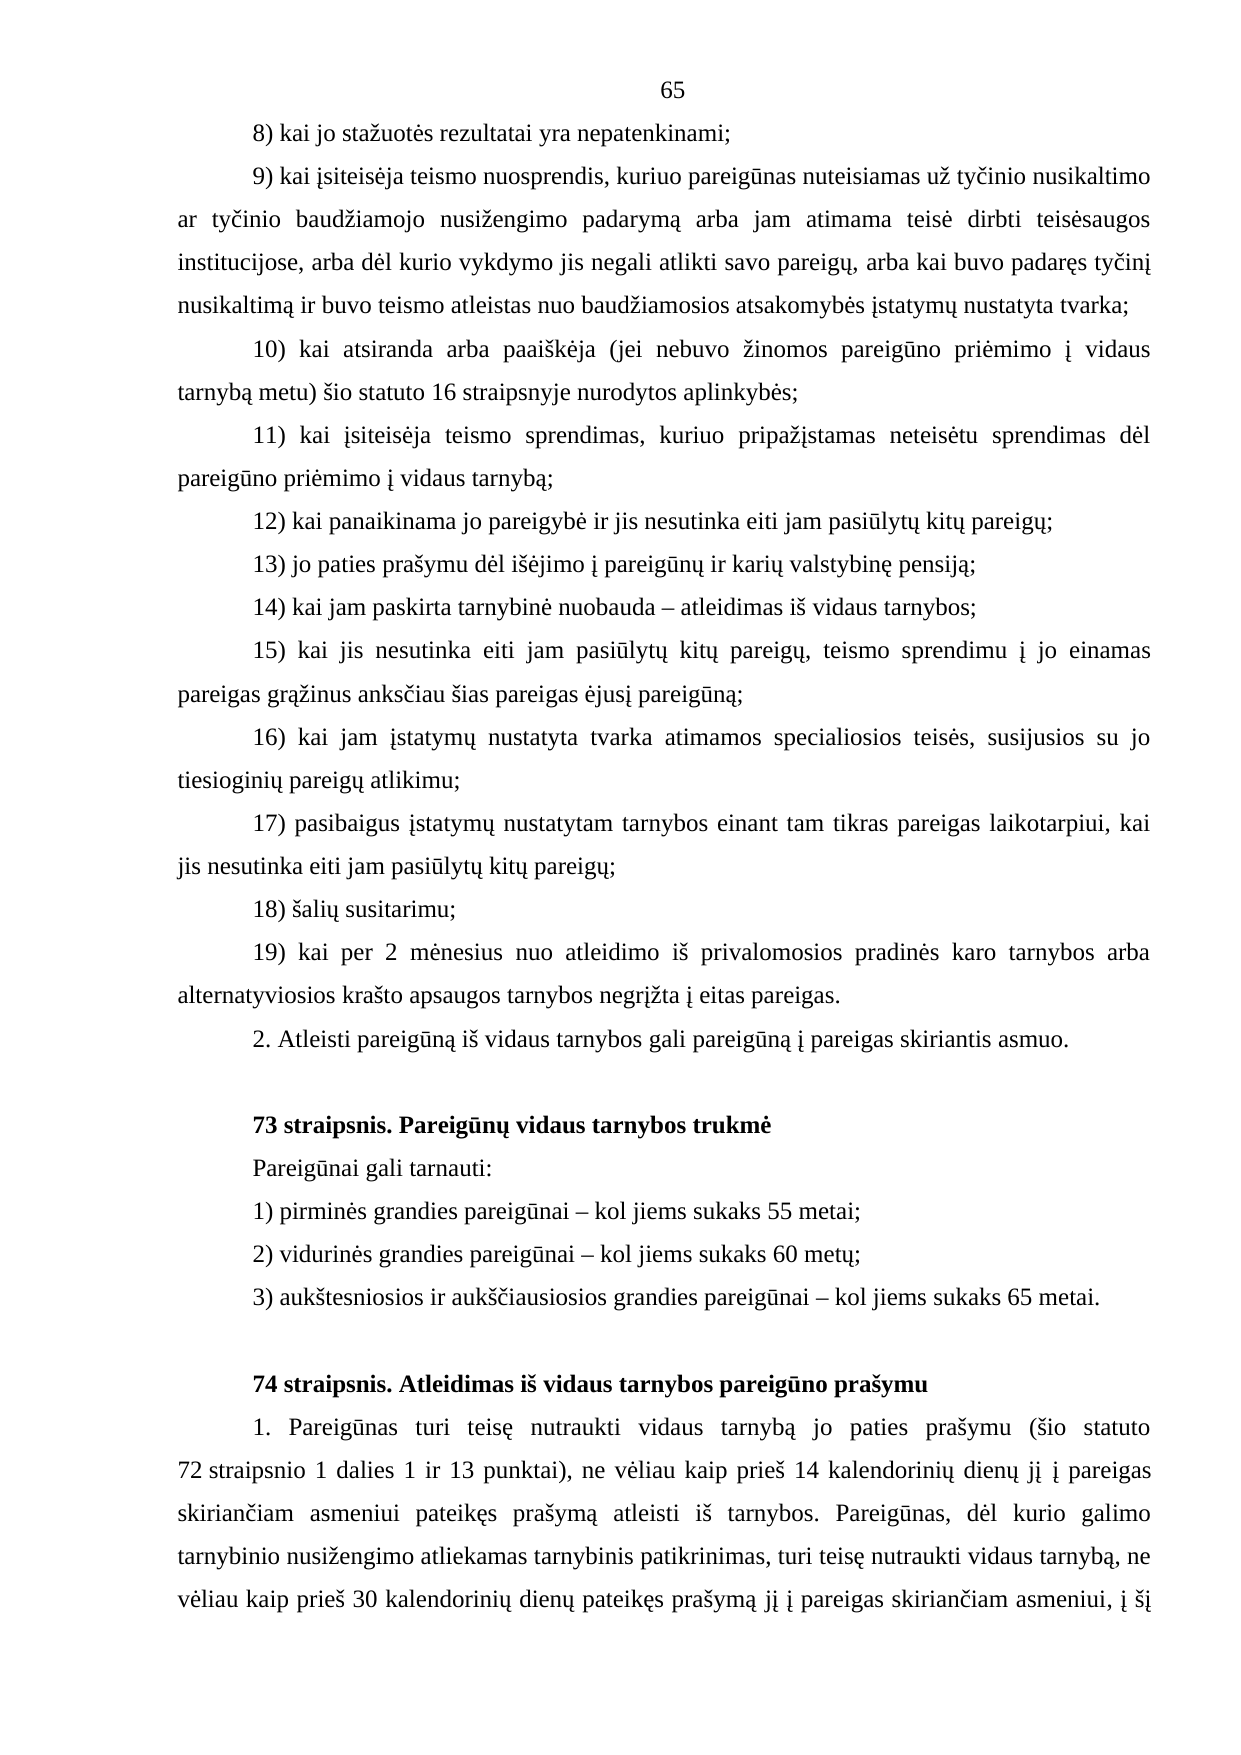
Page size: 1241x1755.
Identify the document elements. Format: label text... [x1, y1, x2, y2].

text 73 straipsnis. Pareigūnų vidaus tarnybos trukmė [177, 1110, 1152, 1139]
text 19) kai per 2 mėnesius nuo atleidimo iš privalomosios pradinės karo tarnybos arba alternatyviosios krašto apsaugos tarnybos negrįžta į eitas pareigas. [177, 937, 1152, 1009]
text 1) pirminės grandies pareigūnai – kol jiems sukaks 55 metai; [177, 1196, 1152, 1225]
text 74 straipsnis. Atleidimas iš vidaus tarnybos pareigūno prašymu [177, 1369, 1152, 1397]
text 2) vidurinės grandies pareigūnai – kol jiems sukaks 60 metų; [177, 1239, 1152, 1268]
text 16) kai jam įstatymų nustatyta tvarka atimamos specialiosios teisės, susijusios su jo tiesioginių pareigų atlikimu; [177, 722, 1152, 794]
text 10) kai atsiranda arba paaiškėja (jei nebuvo žinomos pareigūno priėmimo į vidaus tarnybą metu) šio statuto 16 straipsnyje nurodytos aplinkybės; [177, 334, 1152, 406]
text 1. Pareigūnas turi teisę nutraukti vidaus tarnybą jo paties prašymu (šio statuto 72 straipsnio 1 dalies 1 ir 13 punktai), ne vėliau kaip prieš 14 kalendorinių dienų jį į pareigas skiriančiam asmeniui pateikęs prašymą atleisti iš tarnybos. Pareigūnas, dėl kurio galimo tarnybinio nusižengimo atliekamas tarnybinis patikrinimas, turi teisę nutraukti vidaus tarnybą, ne vėliau kaip prieš 30 kalendorinių dienų pateikęs prašymą jį į pareigas skiriančiam asmeniui, į šį [177, 1412, 1152, 1613]
text 15) kai jis nesutinka eiti jam pasiūlytų kitų pareigų, teismo sprendimu į jo einamas pareigas grąžinus anksčiau šias pareigas ėjusį pareigūną; [177, 636, 1152, 707]
text 14) kai jam paskirta tarnybinė nuobauda – atleidimas iš vidaus tarnybos; [177, 592, 1152, 621]
text 13) jo paties prašymu dėl išėjimo į pareigūnų ir karių valstybinę pensiją; [177, 549, 1152, 578]
text 2. Atleisti pareigūną iš vidaus tarnybos gali pareigūną į pareigas skiriantis asmuo. [177, 1024, 1152, 1052]
text 9) kai įsiteisėja teismo nuosprendis, kuriuo pareigūnas nuteisiamas už tyčinio nusikaltimo ar tyčinio baudžiamojo nusižengimo padarymą arba jam atimama teisė dirbti teisėsaugos institucijose, arba dėl kurio vykdymo jis negali atlikti savo pareigų, arba kai buvo padaręs tyčinį nusikaltimą ir buvo teismo atleistas nuo baudžiamosios atsakomybės įstatymų nustatyta tvarka; [177, 161, 1152, 319]
text 17) pasibaigus įstatymų nustatytam tarnybos einant tam tikras pareigas laikotarpiui, kai jis nesutinka eiti jam pasiūlytų kitų pareigų; [177, 808, 1152, 880]
text 8) kai jo stažuotės rezultatai yra nepatenkinami; [177, 118, 1152, 147]
text 11) kai įsiteisėja teismo sprendimas, kuriuo pripažįstamas neteisėtu sprendimas dėl pareigūno priėmimo į vidaus tarnybą; [177, 420, 1152, 492]
text 18) šalių susitarimu; [177, 894, 1152, 923]
text 3) aukštesniosios ir aukščiausiosios grandies pareigūnai – kol jiems sukaks 65 metai. [177, 1282, 1152, 1311]
text Pareigūnai gali tarnauti: [177, 1153, 1152, 1182]
text 12) kai panaikinama jo pareigybė ir jis nesutinka eiti jam pasiūlytų kitų pareigų; [177, 506, 1152, 535]
